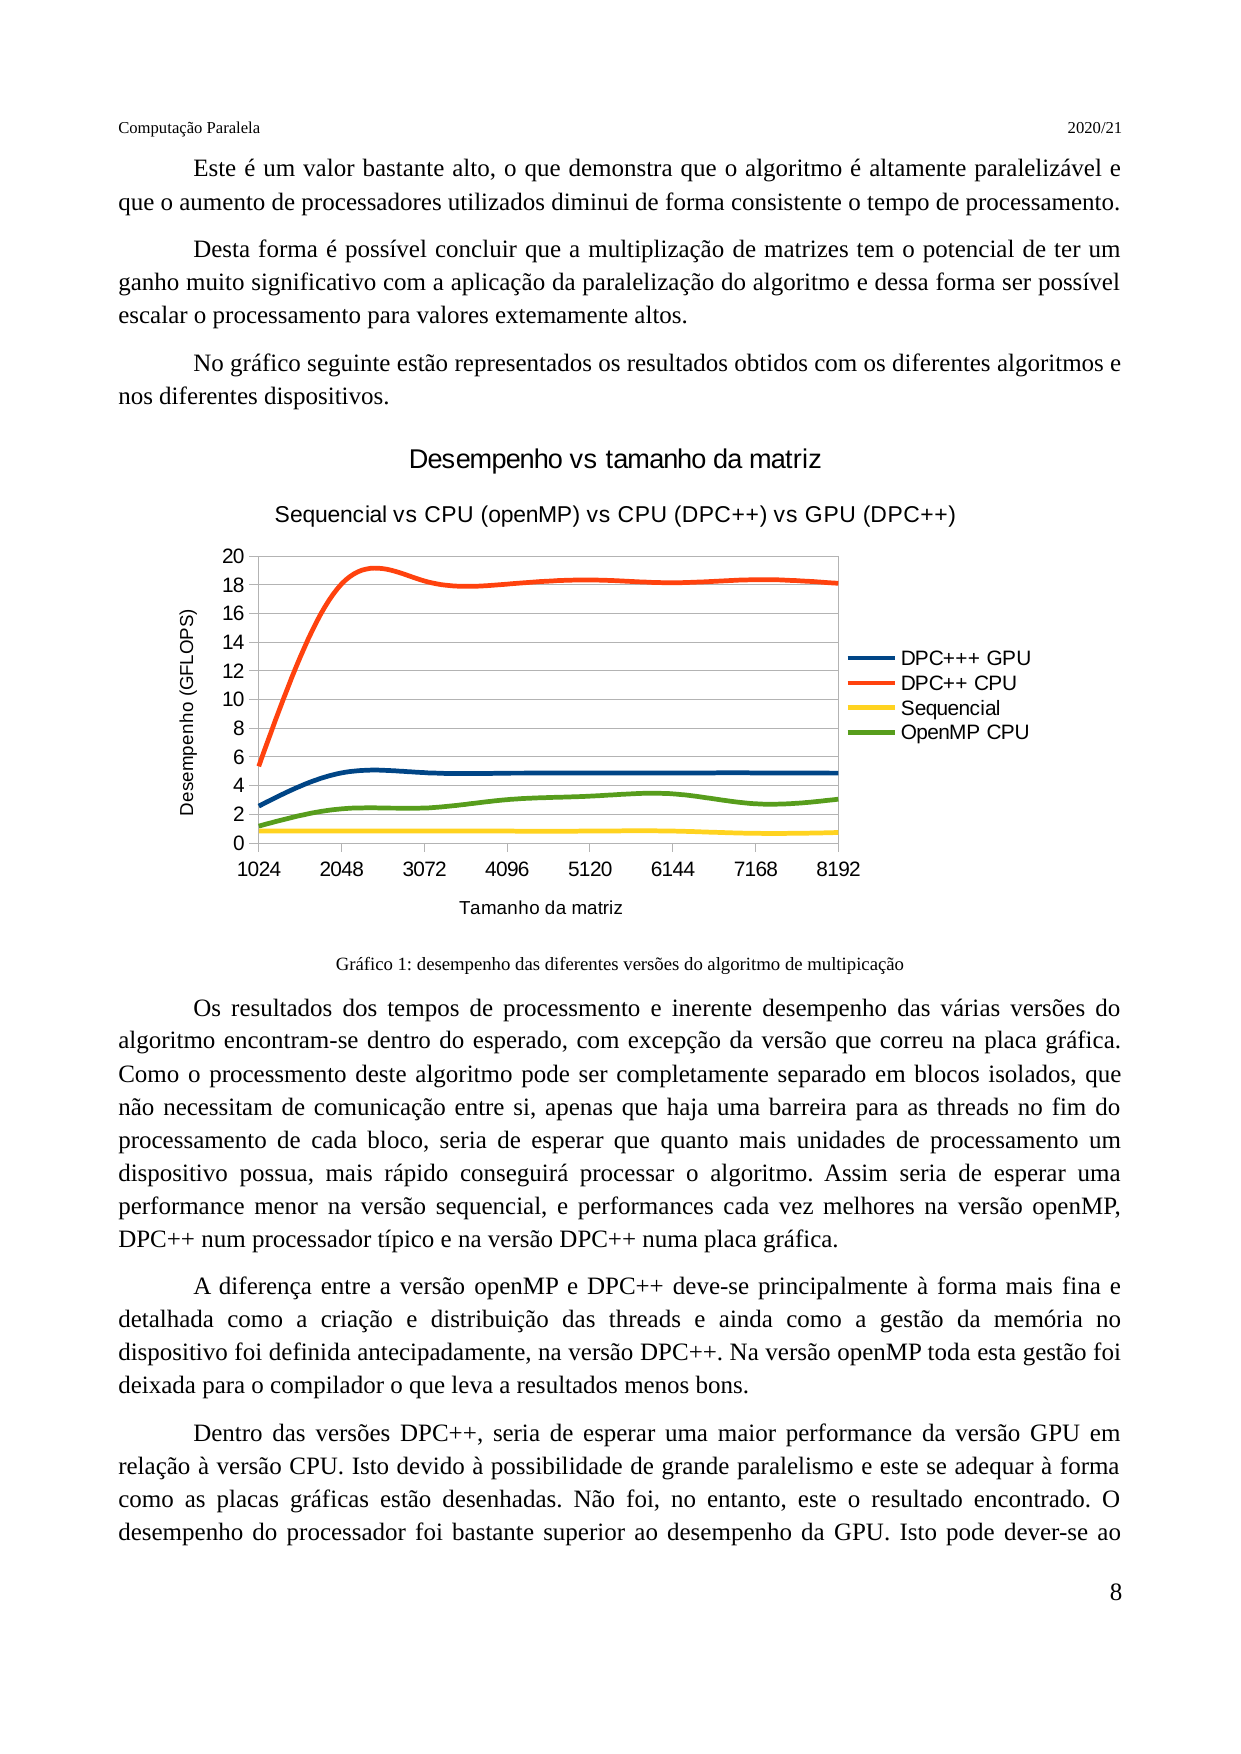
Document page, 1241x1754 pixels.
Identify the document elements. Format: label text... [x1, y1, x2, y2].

text A diferença entre a versão openMP e DPC++ deve-se principalmente à forma mais fina e detalhada como a criação e distribuição das threads e ainda como a gestão da memória no dispositivo foi definida antecipadamente, na versão DPC++. Na versão openMP toda esta gestão foi deixada para o compilador o que leva a resultados menos bons. [118, 1271, 1122, 1399]
text Este é um valor bastante alto, o que demonstra que o algoritmo é altamente paralelizável e que o aumento de processadores utilizados diminui de forma consistente o tempo de processamento. [118, 153, 1122, 215]
text Desta forma é possível concluir que a multiplização de matrizes tem o potencial de ter um ganho muito significativo com a aplicação da paralelização do algoritmo e dessa forma ser possível escalar o processamento para valores extemamente altos. [118, 234, 1122, 329]
text Gráfico 1: desempenho das diferentes versões do algoritmo de multipicação [118, 428, 1122, 975]
text No gráfico seguinte estão representados os resultados obtidos com os diferentes algoritmos e nos diferentes dispositivos. [118, 348, 1122, 409]
text Os resultados dos tempos de processmento e inerente desempenho das várias versões do algoritmo encontram-se dentro do esperado, com excepção da versão que correu na placa gráfica. Como o processmento deste algoritmo pode ser completamente separado em blocos isolados, que não necessitam de comunicação entre si, apenas que haja uma barreira para as threads no fim do processamento de cada bloco, seria de esperar que quanto mais unidades de processamento um dispositivo possua, mais rápido conseguirá processar o algoritmo. Assim seria de esperar uma performance menor na versão sequencial, e performances cada vez melhores na versão openMP, DPC++ num processador típico e na versão DPC++ numa placa gráfica. [118, 993, 1122, 1252]
text Dentro das versões DPC++, seria de esperar uma maior performance da versão GPU em relação à versão CPU. Isto devido à possibilidade de grande paralelismo e este se adequar à forma como as placas gráficas estão desenhadas. Não foi, no entanto, este o resultado encontrado. O desempenho do processador foi bastante superior ao desempenho da GPU. Isto pode dever-se ao [118, 1418, 1122, 1546]
